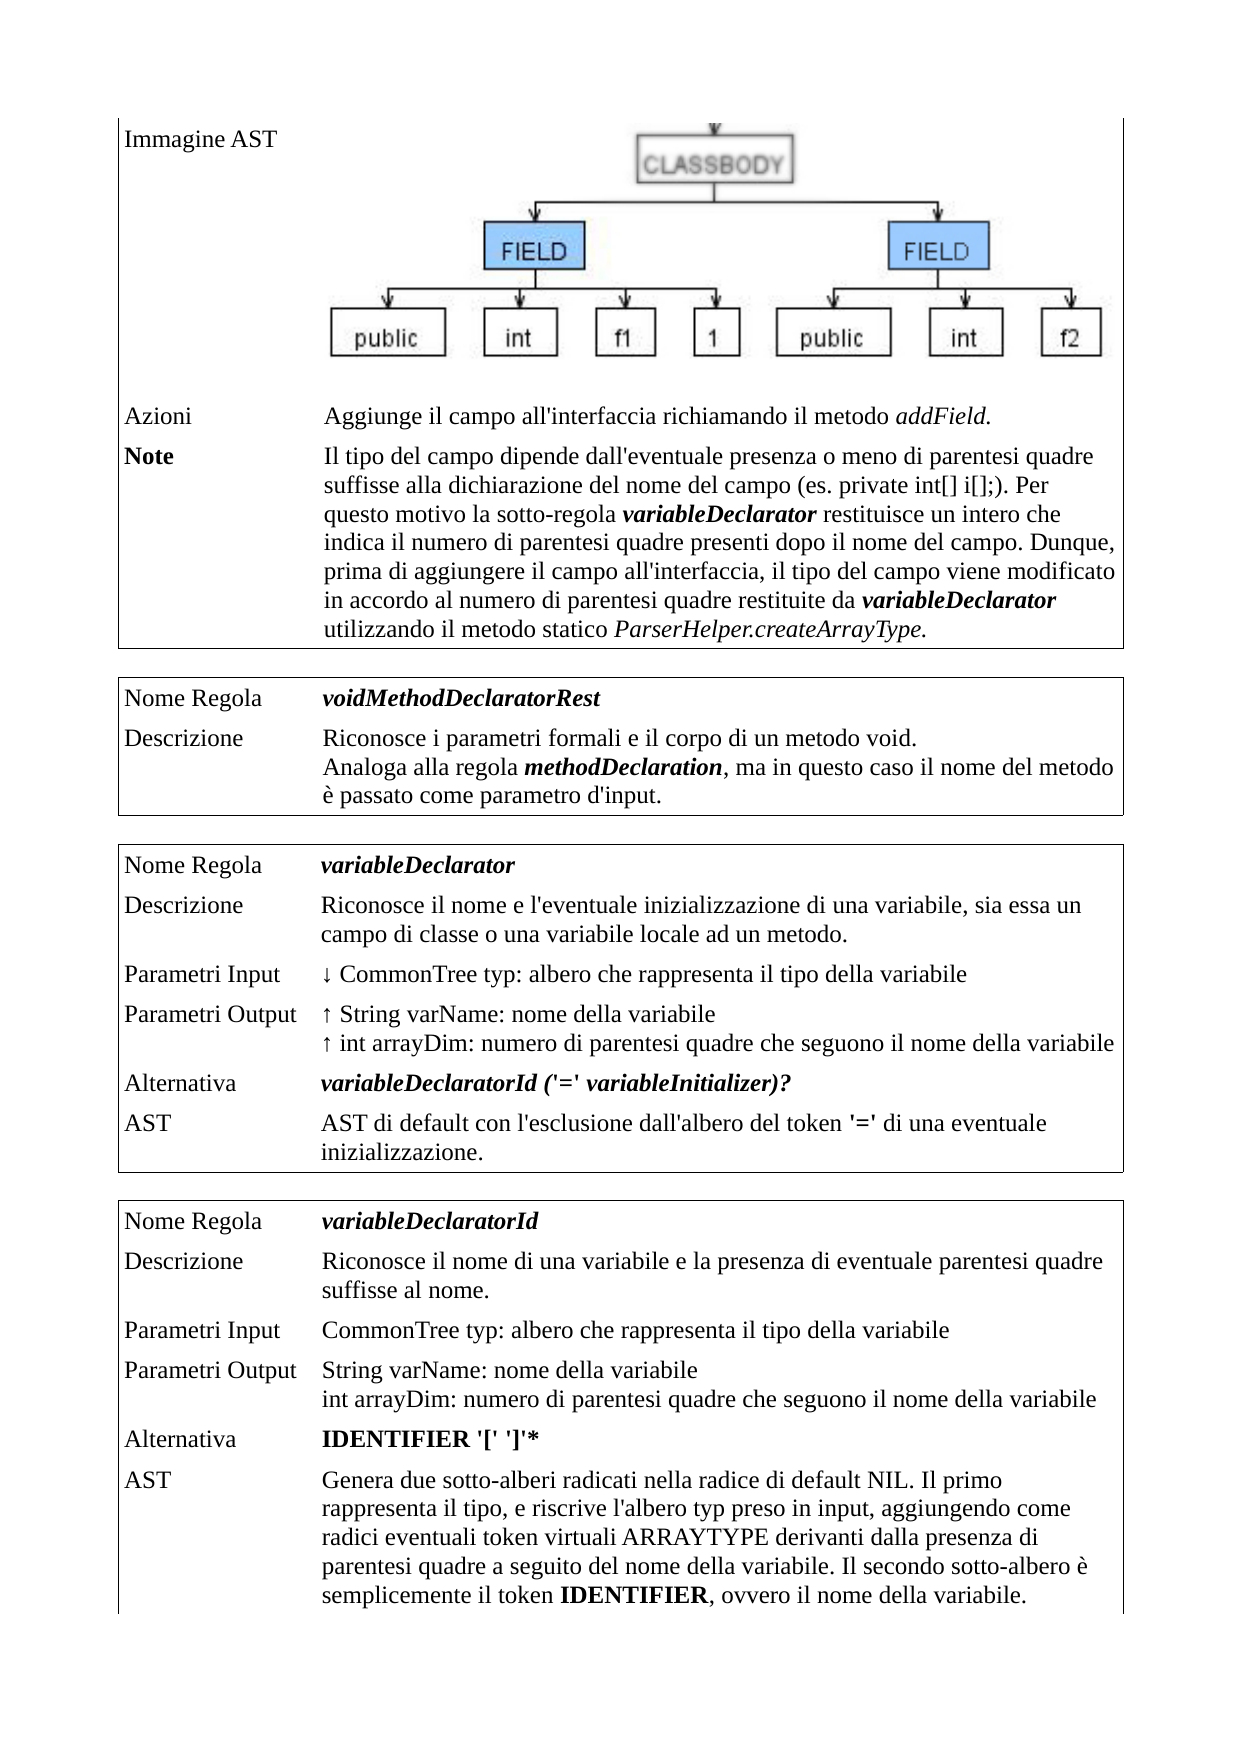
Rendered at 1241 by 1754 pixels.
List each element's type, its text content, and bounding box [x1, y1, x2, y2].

table_cell ↓ CommonTree typ: albero che rappresenta il tipo della variabile [315, 953, 1123, 993]
table_cell AST [119, 1103, 315, 1172]
table_cell ↑ String varName: nome della variabile ↑ int arrayDim: numero di parentesi quadre che seguono il nome della variabile [315, 994, 1123, 1062]
table_cell IDENTIFIER '[' ']'* [316, 1419, 1123, 1459]
table_cell Immagine AST [119, 118, 318, 395]
table_cell Riconosce il nome di una variabile e la presenza di eventuale parentesi quadre suffisse al nome. [316, 1241, 1123, 1310]
table_header Nome Regola [119, 845, 315, 884]
table_cell CommonTree typ: albero che rappresenta il tipo della variabile [316, 1310, 1123, 1350]
table_cell Descrizione [119, 1241, 316, 1310]
table_cell Alternativa [119, 1063, 315, 1103]
table_cell Genera due sotto-alberi radicati nella radice di default NIL. Il primo rappresenta il tipo, e riscrive l'albero typ preso in input, aggiungendo come radici eventuali token virtuali ARRAYTYPE derivanti dalla presenza di parentesi quadre a seguito del nome della variabile. Il secondo sotto-albero è semplicemente il token IDENTIFIER, ovvero il nome della variabile. [316, 1459, 1123, 1614]
table_cell Azioni [119, 395, 318, 436]
table_cell AST [119, 1459, 316, 1614]
picture [323, 123, 1118, 361]
table_cell Note [119, 436, 318, 648]
table_cell Parametri Output [119, 994, 315, 1062]
table_cell variableDeclaratorId ('=' variableInitializer)? [315, 1063, 1123, 1103]
table_cell Parametri Input [119, 1310, 316, 1350]
table_cell [318, 118, 1123, 395]
table_cell Riconosce i parametri formali e il corpo di un metodo void. Analoga alla regola methodDeclaration, ma in questo caso il nome del metodo è passato come parametro d'input. [316, 718, 1123, 815]
table_header Nome Regola [119, 678, 316, 717]
table_header variableDeclaratorId [316, 1201, 1123, 1241]
table_header Nome Regola [119, 1201, 316, 1241]
table_cell Riconosce il nome e l'eventuale inizializzazione di una variabile, sia essa un campo di classe o una variabile locale ad un metodo. [315, 884, 1123, 953]
table_cell Il tipo del campo dipende dall'eventuale presenza o meno di parentesi quadre suffisse alla dichiarazione del nome del campo (es. private int[] i[];). Per questo motivo la sotto-regola variableDeclarator restituisce un intero che indica il numero di parentesi quadre presenti dopo il nome del campo. Dunque, prima di aggiungere il campo all'interfaccia, il tipo del campo viene modificato in accordo al numero di parentesi quadre restituite da variableDeclarator utilizzando il metodo statico ParserHelper.createArrayType. [318, 436, 1123, 648]
table_cell Alternativa [119, 1419, 316, 1459]
table_cell Descrizione [119, 884, 315, 953]
table_header variableDeclarator [315, 845, 1123, 884]
table_cell Parametri Input [119, 953, 315, 993]
table_cell Aggiunge il campo all'interfaccia richiamando il metodo addField. [318, 395, 1123, 436]
table_cell AST di default con l'esclusione dall'albero del token '=' di una eventuale inizializzazione. [315, 1103, 1123, 1172]
table_cell Descrizione [119, 718, 316, 815]
table_cell Parametri Output [119, 1350, 316, 1419]
table_cell String varName: nome della variabile int arrayDim: numero di parentesi quadre che seguono il nome della variabile [316, 1350, 1123, 1419]
table_header voidMethodDeclaratorRest [316, 678, 1123, 717]
